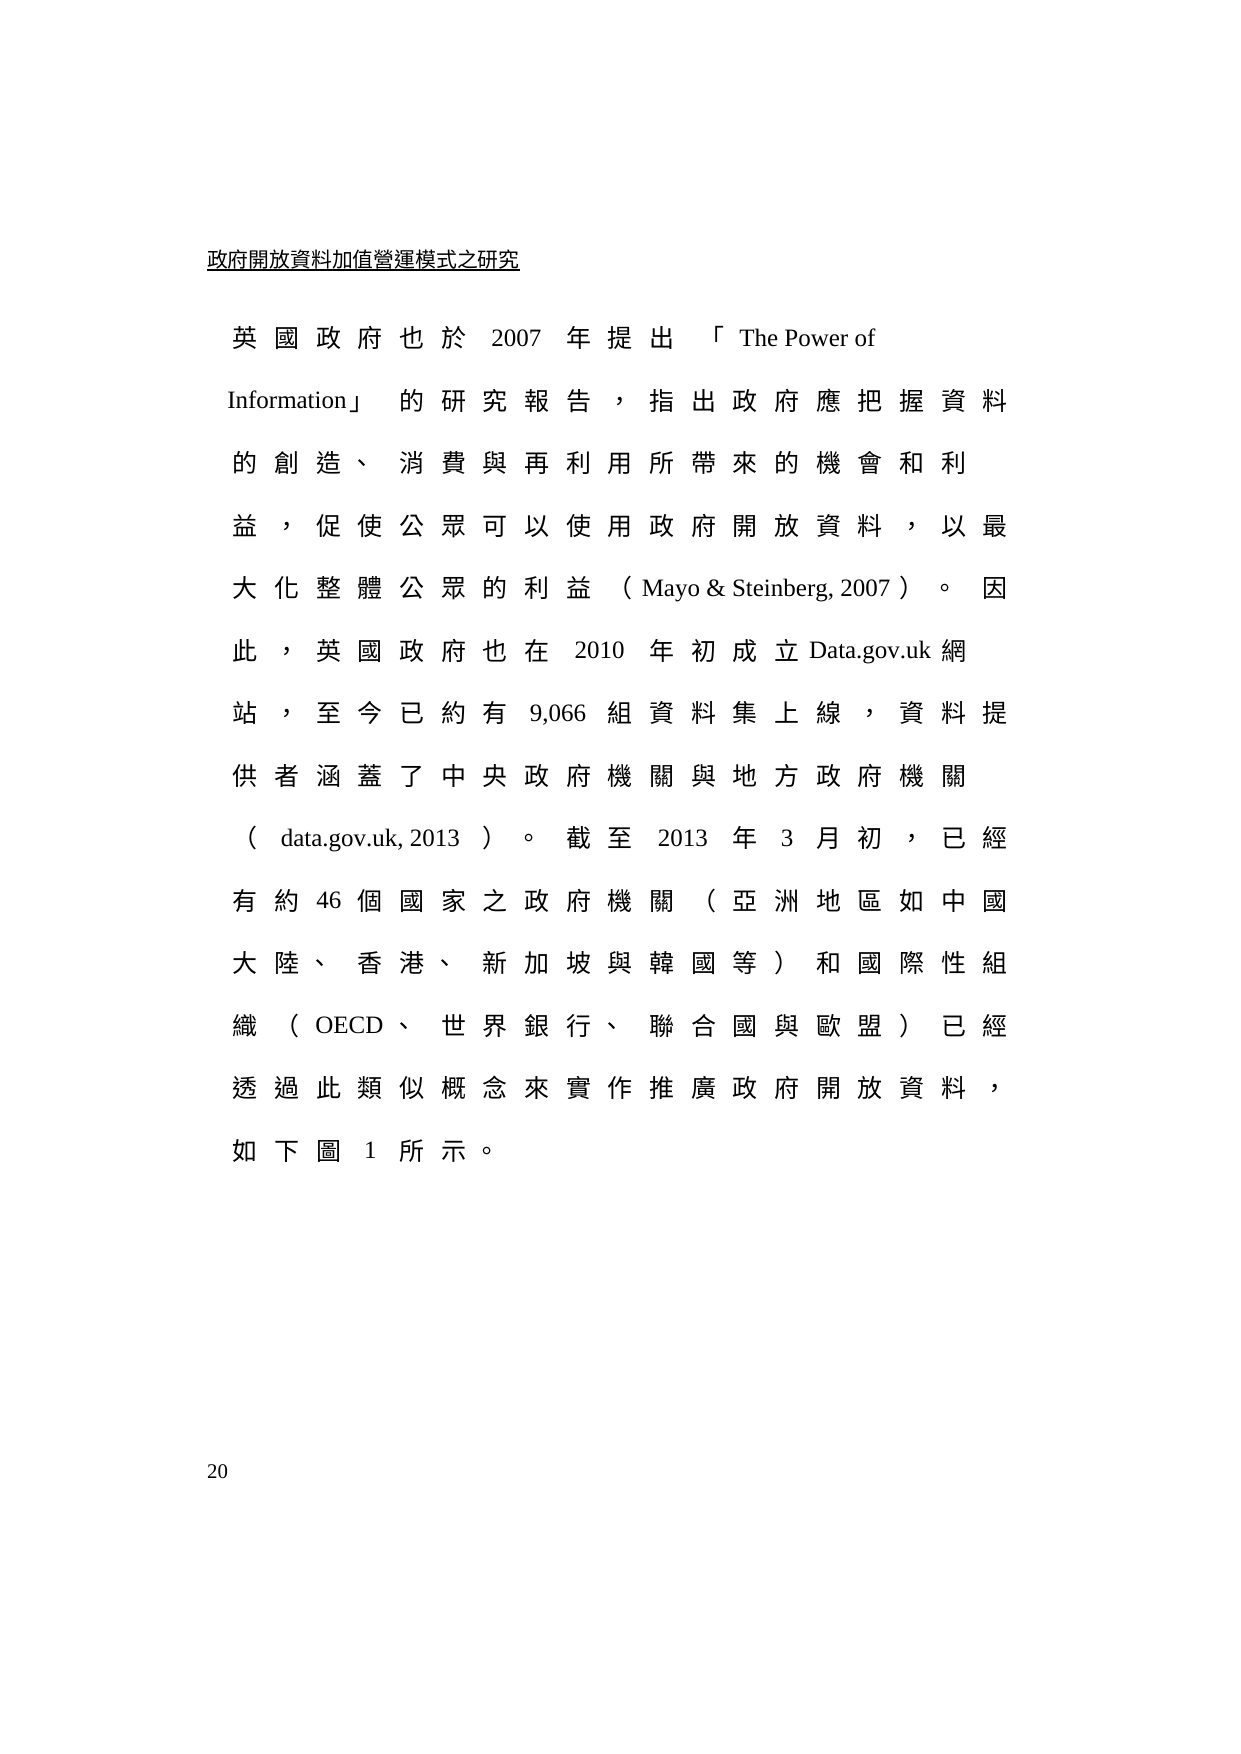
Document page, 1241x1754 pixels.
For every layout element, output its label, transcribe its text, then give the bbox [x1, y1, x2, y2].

text 英國政府也於2007年提出「The Power of Information」的研究報告，指出政府應把握資料的創造、消費與再利用所帶來的機會和利益，促使公眾可以使用政府開放資料，以最大化整體公眾的利益（Mayo & Steinberg, 2007）。因此，英國政府也在2010年初成立Data.gov.uk網站，至今已約有9,066組資料集上線，資料提供者涵蓋了中央政府機關與地方政府機關（data.gov.uk, 2013）。截至2013年3月初，已經有約46個國家之政府機關（亞洲地區如中國大陸、香港、新加坡與韓國等）和國際性組織（OECD、世界銀行、聯合國與歐盟）已經透過此類似概念來實作推廣政府開放資料，如下圖1所示。 [224, 295, 1016, 1170]
